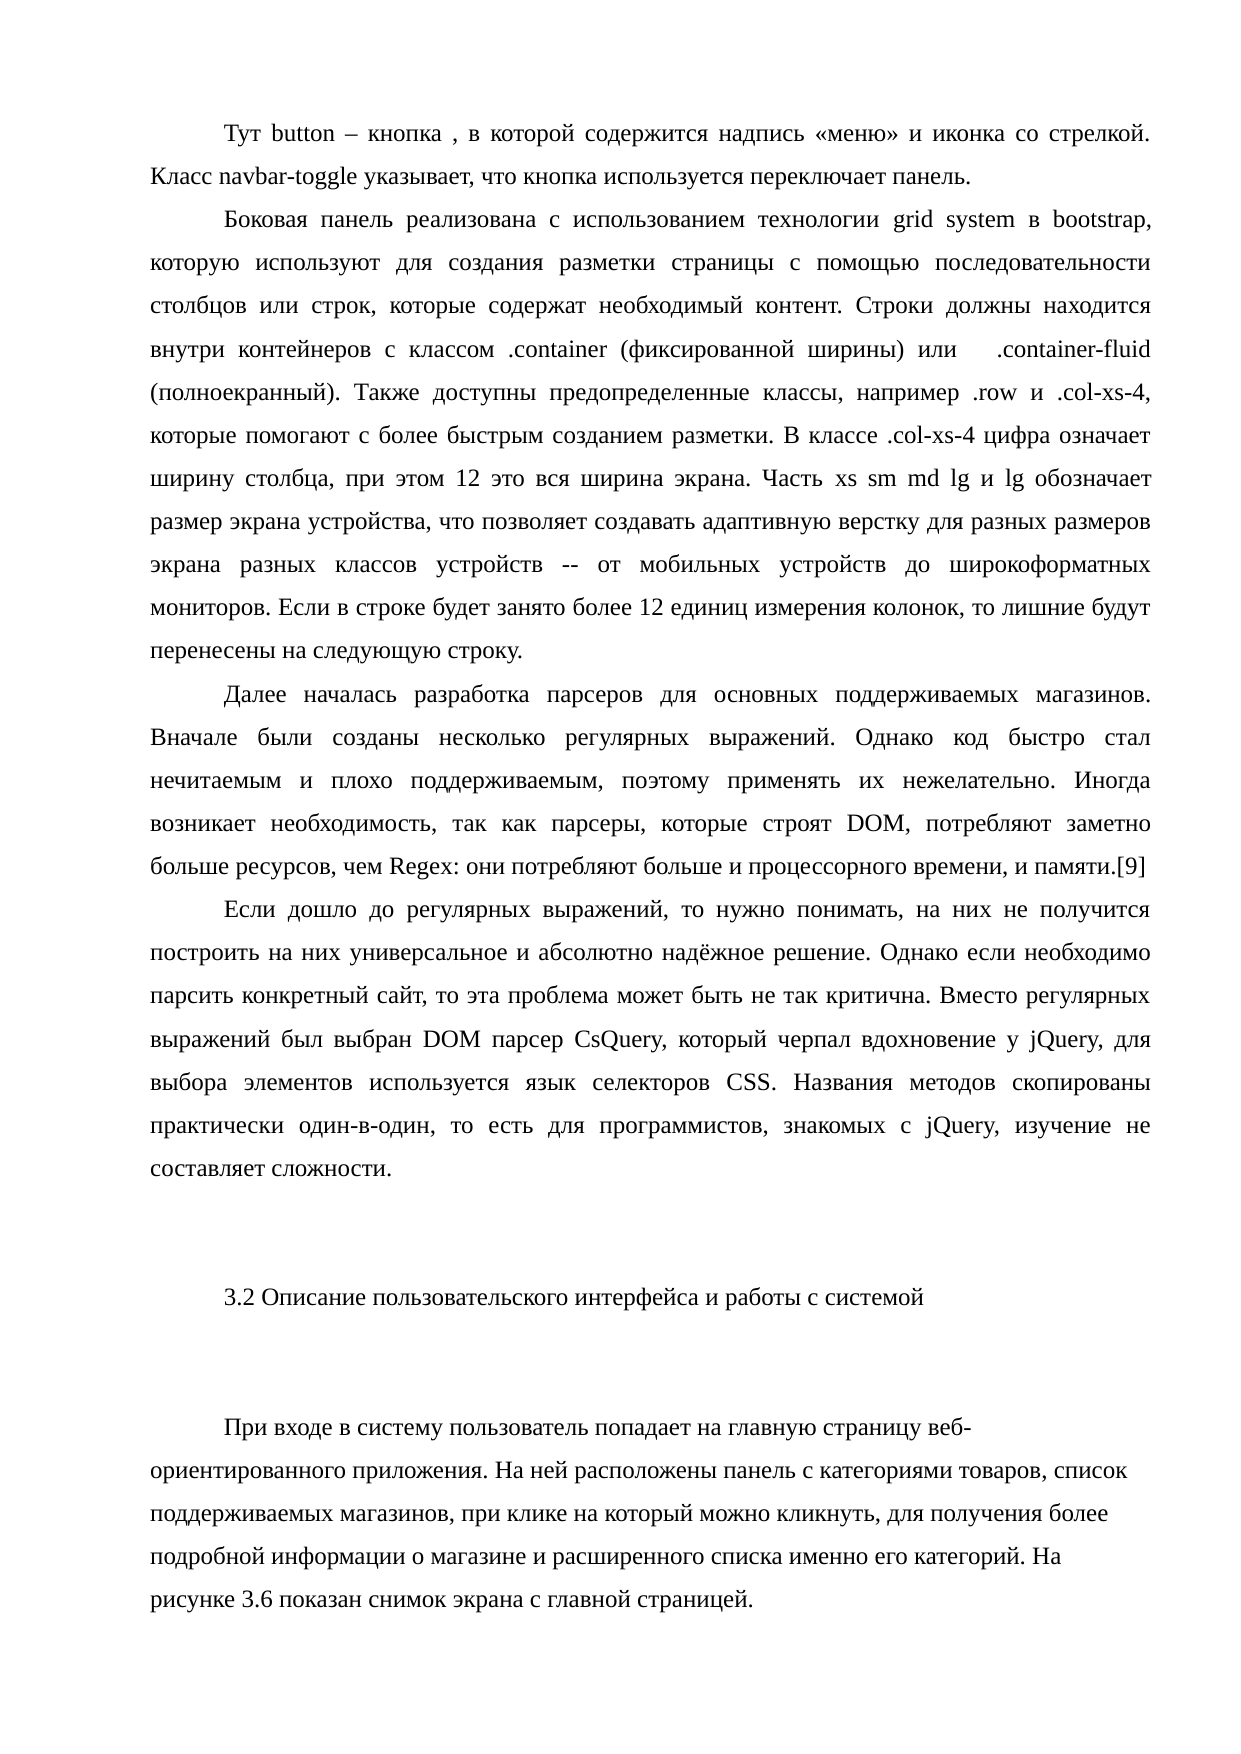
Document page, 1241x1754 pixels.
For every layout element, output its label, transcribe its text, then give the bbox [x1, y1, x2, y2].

text Тут button – кнопка , в которой содержится надпись «меню» и иконка со стрелкой. Класс navbar-toggle указывает, что кнопка используется переключает панель. [150, 118, 1152, 190]
text Боковая панель реализована с использованием технологии grid system в bootstrap, которую используют для создания разметки страницы с помощью последовательности столбцов или строк, которые содержат необходимый контент. Строки должны находится внутри контейнеров с классом .container (фиксированной ширины) или .container-fluid (полноекранный). Также доступны предопределенные классы, например .row и .col-xs-4, которые помогают с более быстрым созданием разметки. В классе .col-xs-4 цифра означает ширину столбца, при этом 12 это вся ширина экрана. Часть xs sm md lg и lg обозначает размер экрана устройства, что позволяет создавать адаптивную верстку для разных размеров экрана разных классов устройств -- от мобильных устройств до широкоформатных мониторов. Если в строке будет занято более 12 единиц измерения колонок, то лишние будут перенесены на следующую строку. [150, 204, 1152, 664]
text Если дошло до регулярных выражений, то нужно понимать, на них не получится построить на них универсальное и абсолютно надёжное решение. Однако если необходимо парсить конкретный сайт, то эта проблема может быть не так критична. Вместо регулярных выражений был выбран DOM парсер CsQuery, который черпал вдохновение у jQuery, для выбора элементов используется язык селекторов CSS. Названия методов скопированы практически один-в-один, то есть для программистов, знакомых с jQuery, изучение не составляет сложности. [150, 894, 1152, 1182]
text 3.2 Описание пользовательского интерфейса и работы с системой [150, 1282, 1152, 1311]
text Далее началась разработка парсеров для основных поддерживаемых магазинов. Вначале были созданы несколько регулярных выражений. Однако код быстро стал нечитаемым и плохо поддерживаемым, поэтому применять их нежелательно. Иногда возникает необходимость, так как парсеры, которые строят DOM, потребляют заметно больше ресурсов, чем Regex: они потребляют больше и процессорного времени, и памяти.[9] [150, 679, 1152, 880]
text При входе в систему пользователь попадает на главную страницу веб-ориентированного приложения. На ней расположены панель с категориями товаров, список поддерживаемых магазинов, при клике на который можно кликнуть, для получения более подробной информации о магазине и расширенного списка именно его категорий. На рисунке 3.6 показан снимок экрана с главной страницей. [150, 1412, 1152, 1613]
